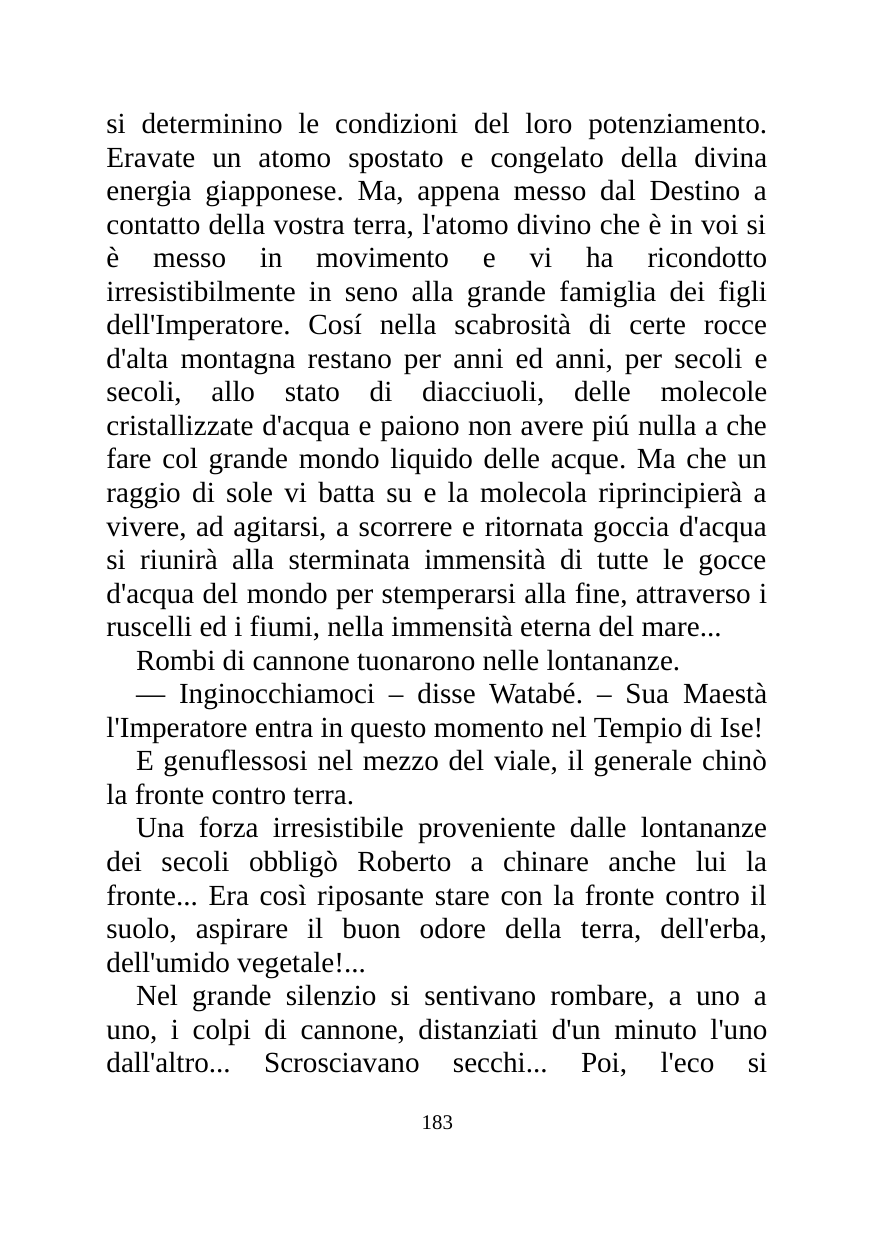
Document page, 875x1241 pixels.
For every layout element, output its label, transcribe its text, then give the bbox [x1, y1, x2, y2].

text Rombi di cannone tuonarono nelle lontananze. [106, 643, 768, 676]
text Una forza irresistibile proveniente dalle lontananze dei secoli obbligò Roberto a chinare anche lui la fronte... Era così riposante stare con la fronte contro il suolo, aspirare il buon odore della terra, dell'erba, dell'umido vegetale!... [106, 811, 768, 978]
text si determinino le condizioni del loro potenziamento. Eravate un atomo spostato e congelato della divina energia giapponese. Ma, appena messo dal Destino a contatto della vostra terra, l'atomo divino che è in voi si è messo in movimento e vi ha ricondotto irresistibilmente in seno alla grande famiglia dei figli dell'Imperatore. Cosí nella scabrosità di certe rocce d'alta montagna restano per anni ed anni, per secoli e secoli, allo stato di diacciuoli, delle molecole cristallizzate d'acqua e paiono non avere piú nulla a che fare col grande mondo liquido delle acque. Ma che un raggio di sole vi batta su e la molecola riprincipierà a vivere, ad agitarsi, a scorrere e ritornata goccia d'acqua si riunirà alla sterminata immensità di tutte le gocce d'acqua del mondo per stemperarsi alla fine, attraverso i ruscelli ed i fiumi, nella immensità eterna del mare... [106, 106, 768, 643]
text — Inginocchiamoci – disse Watabé. – Sua Maestà l'Imperatore entra in questo momento nel Tempio di Ise! [106, 676, 768, 743]
text E genuflessosi nel mezzo del viale, il generale chinò la fronte contro terra. [106, 743, 768, 811]
text Nel grande silenzio si sentivano rombare, a uno a uno, i colpi di cannone, distanziati d'un minuto l'uno dall'altro... Scrosciavano secchi... Poi, l'eco si [106, 978, 768, 1079]
